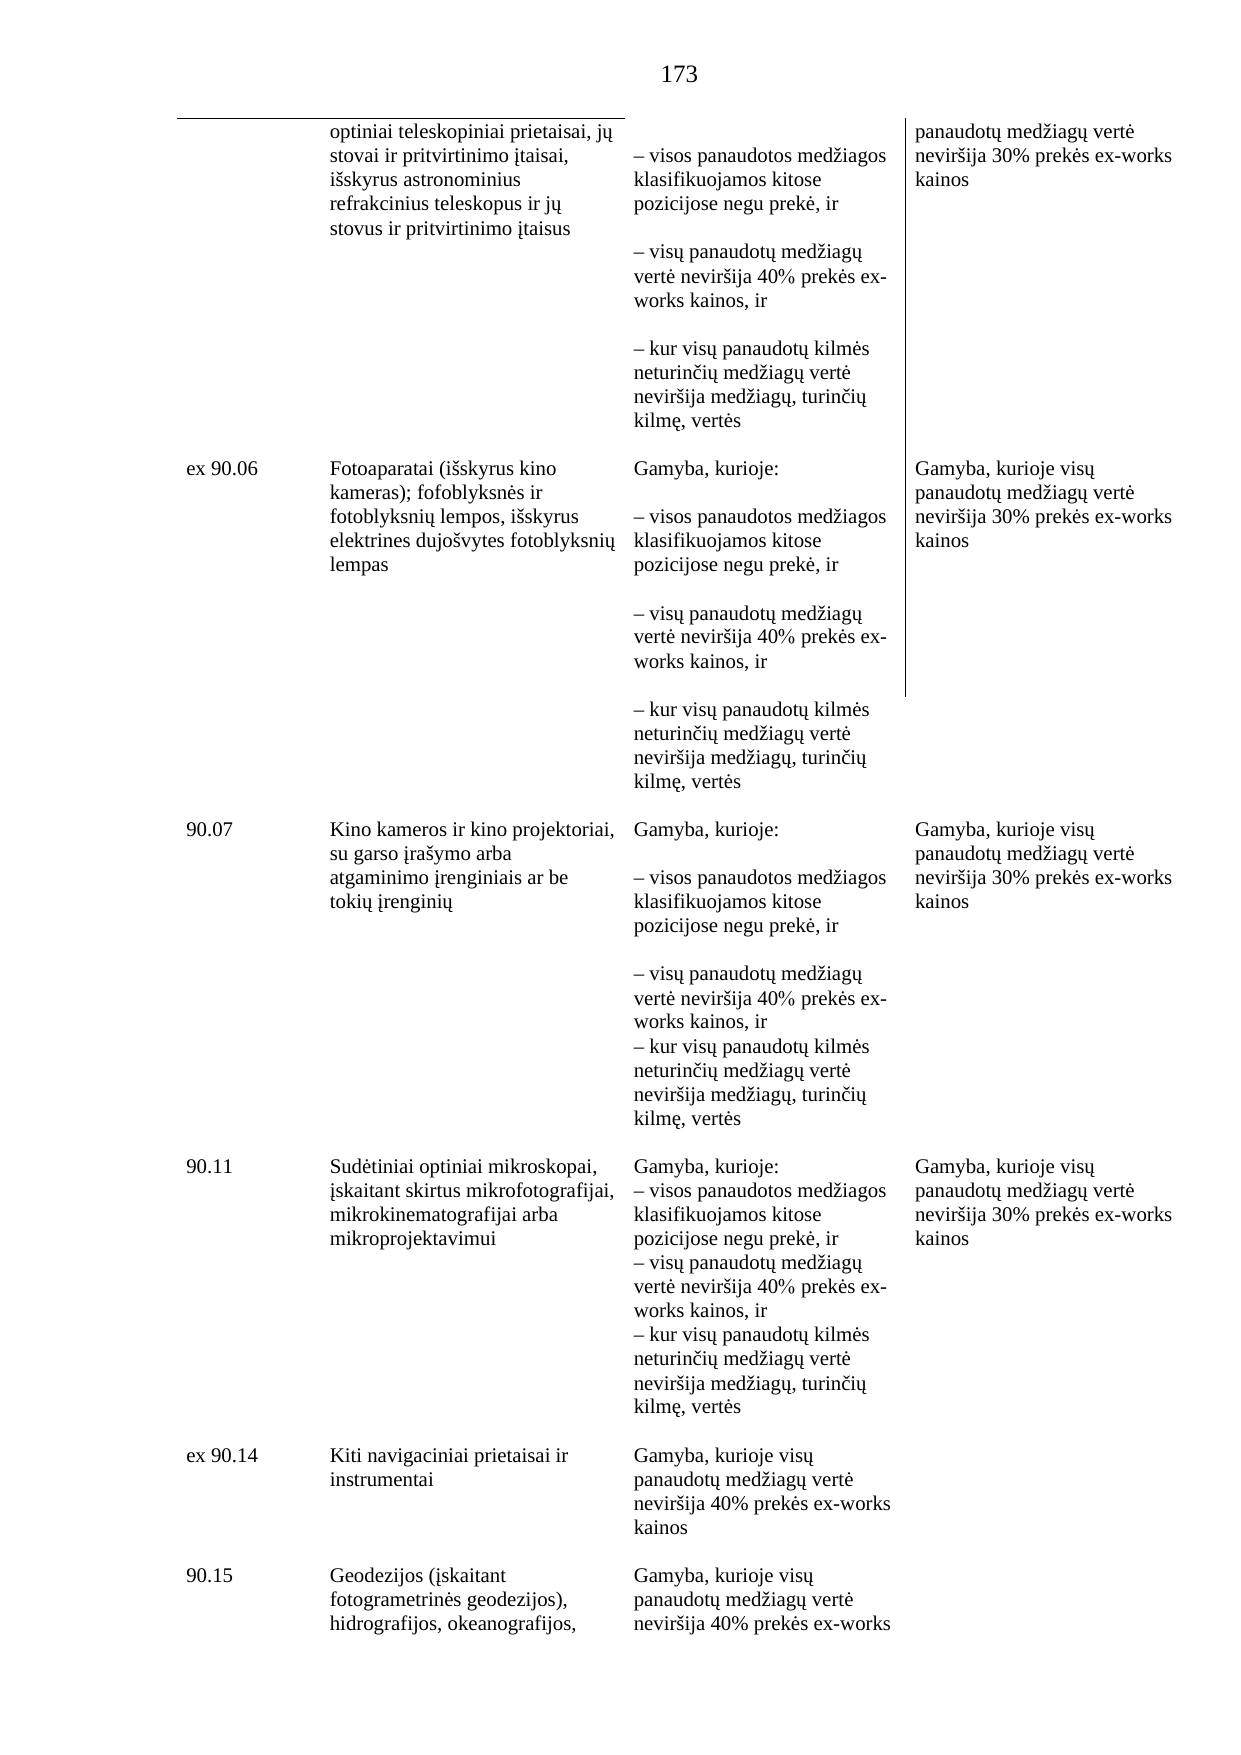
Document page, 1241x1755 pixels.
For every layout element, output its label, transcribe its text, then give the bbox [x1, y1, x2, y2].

table_cell Sudėtiniai optiniai mikroskopai, įskaitant skirtus mikrofotografijai, mikrokinematografijai arba mikroprojektavimui [321, 1154, 625, 1443]
table_cell – kur visų panaudotų kilmės neturinčių medžiagų vertė neviršija medžiagų, turinčių kilmę, vertės [625, 697, 906, 817]
table_cell Gamyba, kurioje visų panaudotų medžiagų vertė neviršija 30% prekės ex-works kainos [906, 817, 1181, 1154]
table_cell [906, 1563, 1181, 1635]
table_cell 90.15 [177, 1563, 321, 1635]
table_cell 90.11 [177, 1154, 321, 1443]
table_cell Gamyba, kurioje: – visos panaudotos medžiagos klasifikuojamos kitose pozicijose negu prekė, ir – visų panaudotų medžiagų vertė neviršija 40 prekės ex-works kainos, ir – kur visų panaudotų kilmės neturinčių medžiagų vertė neviršija medžiagų, turinčių kilmę, vertės [625, 817, 906, 1154]
table_cell Gamyba, kurioje visų panaudotų medžiagų vertė neviršija 30% prekės ex-works kainos [906, 456, 1181, 697]
table_cell Gamyba, kurioje visų panaudotų medžiagų vertė neviršija 40% prekės ex-works kainos [625, 1443, 906, 1563]
table_cell [321, 697, 625, 817]
table_cell Gamyba, kurioje visų panaudotų medžiagų vertė neviršija 30% prekės ex-works kainos [906, 1154, 1181, 1443]
table_cell ex 90.14 [177, 1443, 321, 1563]
table_cell Fotoaparatai (išskyrus kino kameras); fofoblyksnės ir fotoblyksnių lempos, išskyrus elektrines dujošvytes fotoblyksnių lempas [321, 456, 625, 697]
table_cell Geodezijos (įskaitant fotogrametrinės geodezijos), hidrografijos, okeanografijos, [321, 1563, 625, 1635]
table_cell [906, 697, 1181, 817]
table_cell 90.07 [177, 817, 321, 1154]
table_cell Gamyba, kurioje visų panaudotų medžiagų vertė neviršija 40% prekės ex-works [625, 1563, 906, 1635]
table_cell [177, 697, 321, 817]
table_cell optiniai teleskopiniai prietaisai, jų stovai ir pritvirtinimo įtaisai, išskyrus astronominius refrakcinius teleskopus ir jų stovus ir pritvirtinimo įtaisus [321, 119, 625, 456]
table_cell Gamyba, kurioje: – visos panaudotos medžiagos klasifikuojamos kitose pozicijose negu prekė, ir – visų panaudotų medžiagų vertė neviršija 40 prekės ex-works kainos, ir – kur visų panaudotų kilmės neturinčių medžiagų vertė neviršija medžiagų, turinčių kilmę, vertės [625, 1154, 906, 1443]
table_cell Gamyba, kurioje: – visos panaudotos medžiagos klasifikuojamos kitose pozicijose negu prekė, ir – visų panaudotų medžiagų vertė neviršija 40 prekės ex-works kainos, ir [625, 456, 905, 697]
table_cell Kino kameros ir kino projektoriai, su garso įrašymo arba atgaminimo įrenginiais ar be tokių įrenginių [321, 817, 625, 1154]
table_cell panaudotų medžiagų vertė neviršija 30% prekės ex-works kainos [906, 118, 1181, 456]
table_cell ex 90.06 [177, 456, 321, 697]
table_cell Kiti navigaciniai prietaisai ir instrumentai [321, 1443, 625, 1563]
table_cell – visos panaudotos medžiagos klasifikuojamos kitose pozicijose negu prekė, ir – visų panaudotų medžiagų vertė neviršija 40 prekės ex-works kainos, ir – kur visų panaudotų kilmės neturinčių medžiagų vertė neviršija medžiagų, turinčių kilmę, vertės [625, 118, 905, 456]
table_cell [906, 1443, 1181, 1563]
table_cell [177, 119, 321, 456]
